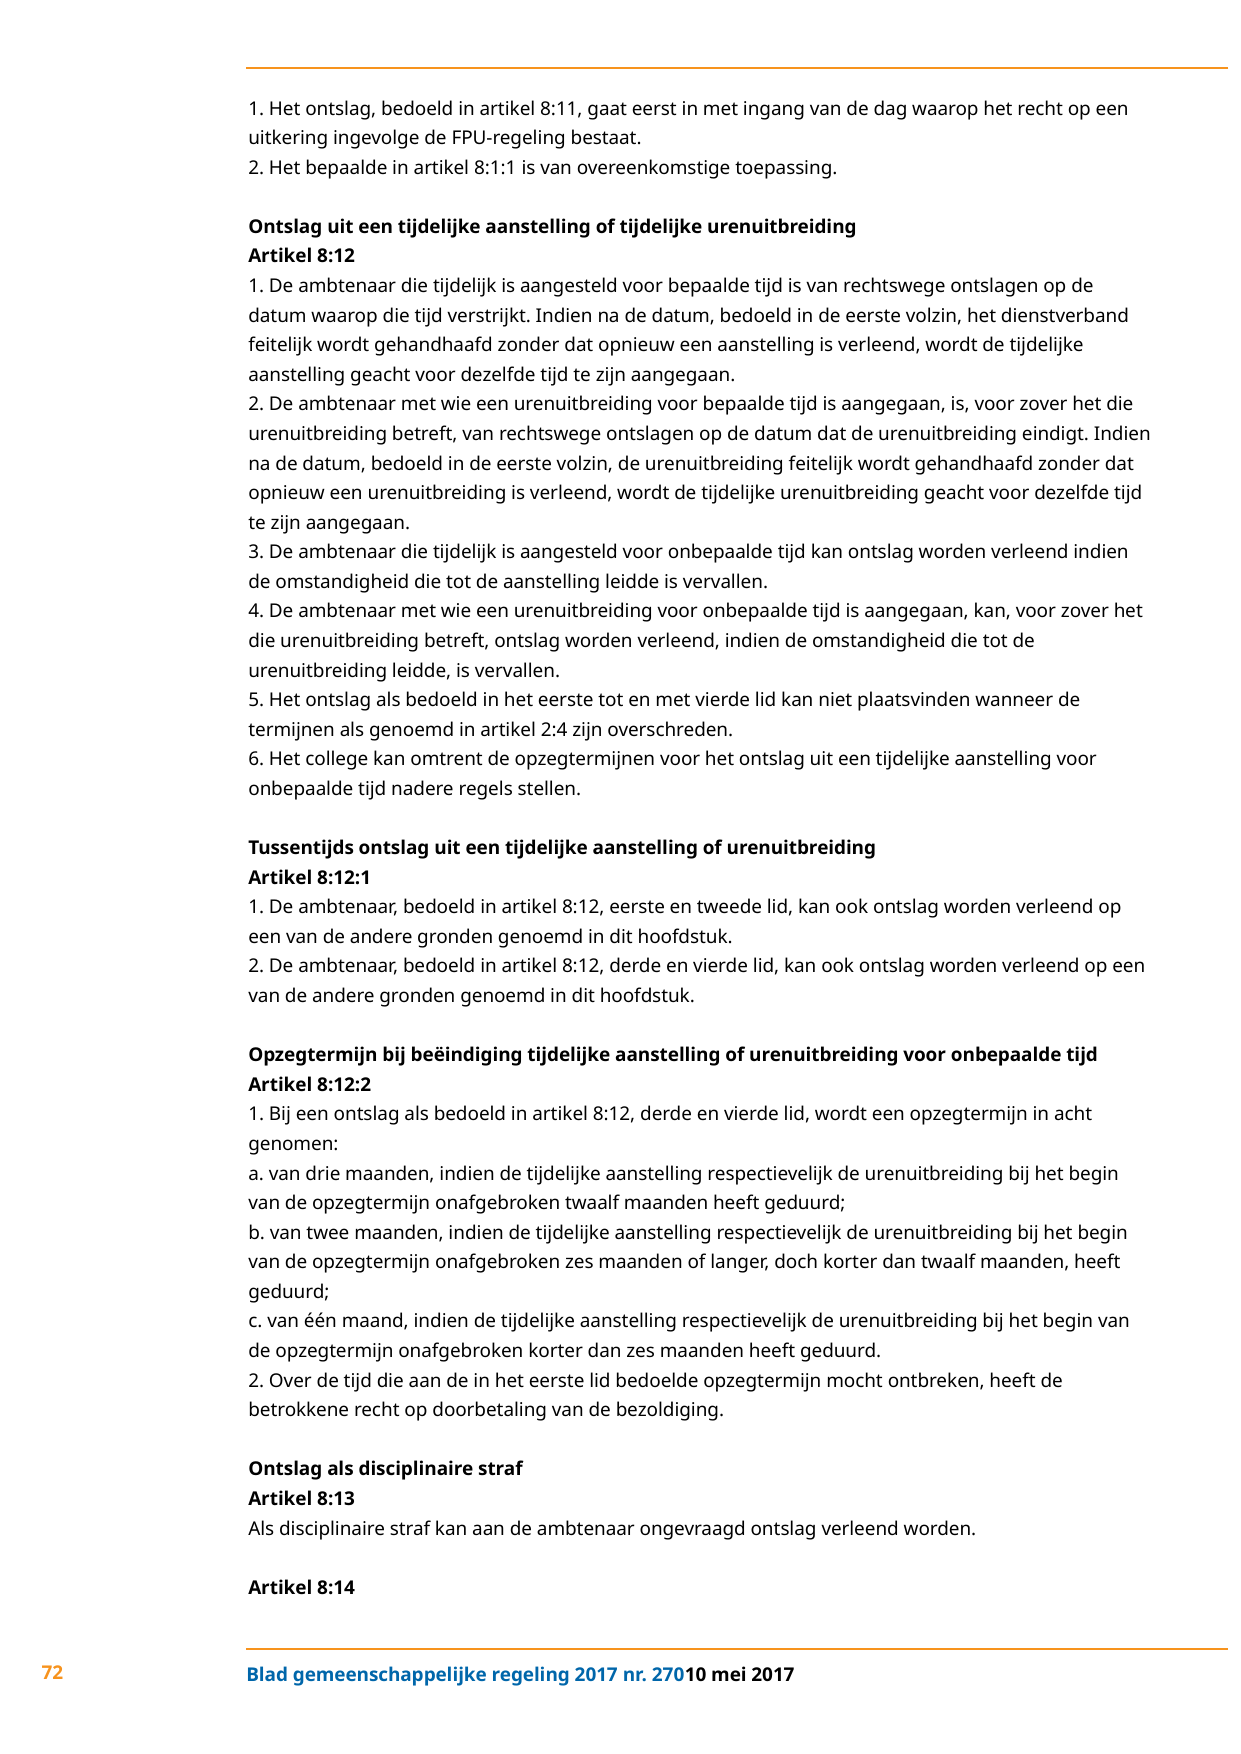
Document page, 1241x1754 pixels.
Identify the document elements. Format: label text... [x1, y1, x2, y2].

text 5. Het ontslag als bedoeld in het eerste tot en met vierde lid kan niet plaatsvinden wanneer de termijnen als genoemd in artikel 2:4 zijn overschreden. [248, 686, 1152, 742]
text c. van één maand, indien de tijdelijke aanstelling respectievelijk de urenuitbreiding bij het begin van de opzegtermijn onafgebroken korter dan zes maanden heeft geduurd. [248, 1308, 1152, 1363]
text 3. De ambtenaar die tijdelijk is aangesteld voor onbepaalde tijd kan ontslag worden verleend indien de omstandigheid die tot de aanstelling leidde is vervallen. [248, 538, 1152, 594]
text 2. Over de tijd die aan de in het eerste lid bedoelde opzegtermijn mocht ontbreken, heeft de betrokkene recht op doorbetaling van de bezoldiging. [248, 1367, 1152, 1422]
text Opzegtermijn bij beëindiging tijdelijke aanstelling of urenuitbreiding voor onbepaalde tijd [248, 1041, 1152, 1067]
text 1. De ambtenaar die tijdelijk is aangesteld voor bepaalde tijd is van rechtswege ontslagen op de datum waarop die tijd verstrijkt. Indien na de datum, bedoeld in de eerste volzin, het dienstverband feitelijk wordt gehandhaafd zonder dat opnieuw een aanstelling is verleend, wordt de tijdelijke aanstelling geacht voor dezelfde tijd te zijn aangegaan. [248, 272, 1152, 387]
text 1. De ambtenaar, bedoeld in artikel 8:12, eerste en tweede lid, kan ook ontslag worden verleend op een van de andere gronden genoemd in dit hoofdstuk. [248, 893, 1152, 949]
text 1. Het ontslag, bedoeld in artikel 8:11, gaat eerst in met ingang van de dag waarop het recht op een uitkering ingevolge de FPU-regeling bestaat. [248, 95, 1152, 150]
text Artikel 8:14 [248, 1574, 1152, 1600]
text Als disciplinaire straf kan aan de ambtenaar ongevraagd ontslag verleend worden. [248, 1515, 1152, 1541]
text Artikel 8:12 [248, 243, 1152, 268]
text 4. De ambtenaar met wie een urenuitbreiding voor onbepaalde tijd is aangegaan, kan, voor zover het die urenuitbreiding betreft, ontslag worden verleend, indien de omstandigheid die tot de urenuitbreiding leidde, is vervallen. [248, 598, 1152, 683]
text Ontslag uit een tijdelijke aanstelling of tijdelijke urenuitbreiding [248, 213, 1152, 239]
text 2. Het bepaalde in artikel 8:1:1 is van overeenkomstige toepassing. [248, 154, 1152, 180]
text Artikel 8:13 [248, 1485, 1152, 1511]
text a. van drie maanden, indien de tijdelijke aanstelling respectievelijk de urenuitbreiding bij het begin van de opzegtermijn onafgebroken twaalf maanden heeft geduurd; [248, 1160, 1152, 1215]
text 1. Bij een ontslag als bedoeld in artikel 8:12, derde en vierde lid, wordt een opzegtermijn in acht genomen: [248, 1101, 1152, 1156]
text Artikel 8:12:1 [248, 864, 1152, 890]
text b. van twee maanden, indien de tijdelijke aanstelling respectievelijk de urenuitbreiding bij het begin van de opzegtermijn onafgebroken zes maanden of langer, doch korter dan twaalf maanden, heeft geduurd; [248, 1219, 1152, 1304]
text Ontslag als disciplinaire straf [248, 1456, 1152, 1481]
text 2. De ambtenaar, bedoeld in artikel 8:12, derde en vierde lid, kan ook ontslag worden verleend op een van de andere gronden genoemd in dit hoofdstuk. [248, 953, 1152, 1008]
picture [41, 47, 231, 172]
text 2. De ambtenaar met wie een urenuitbreiding voor bepaalde tijd is aangegaan, is, voor zover het die urenuitbreiding betreft, van rechtswege ontslagen op de datum dat de urenuitbreiding eindigt. Indien na de datum, bedoeld in de eerste volzin, de urenuitbreiding feitelijk wordt gehandhaafd zonder dat opnieuw een urenuitbreiding is verleend, wordt de tijdelijke urenuitbreiding geacht voor dezelfde tijd te zijn aangegaan. [248, 391, 1152, 535]
text 6. Het college kan omtrent de opzegtermijnen voor het ontslag uit een tijdelijke aanstelling voor onbepaalde tijd nadere regels stellen. [248, 746, 1152, 801]
text Artikel 8:12:2 [248, 1071, 1152, 1097]
text Tussentijds ontslag uit een tijdelijke aanstelling of urenuitbreiding [248, 834, 1152, 860]
